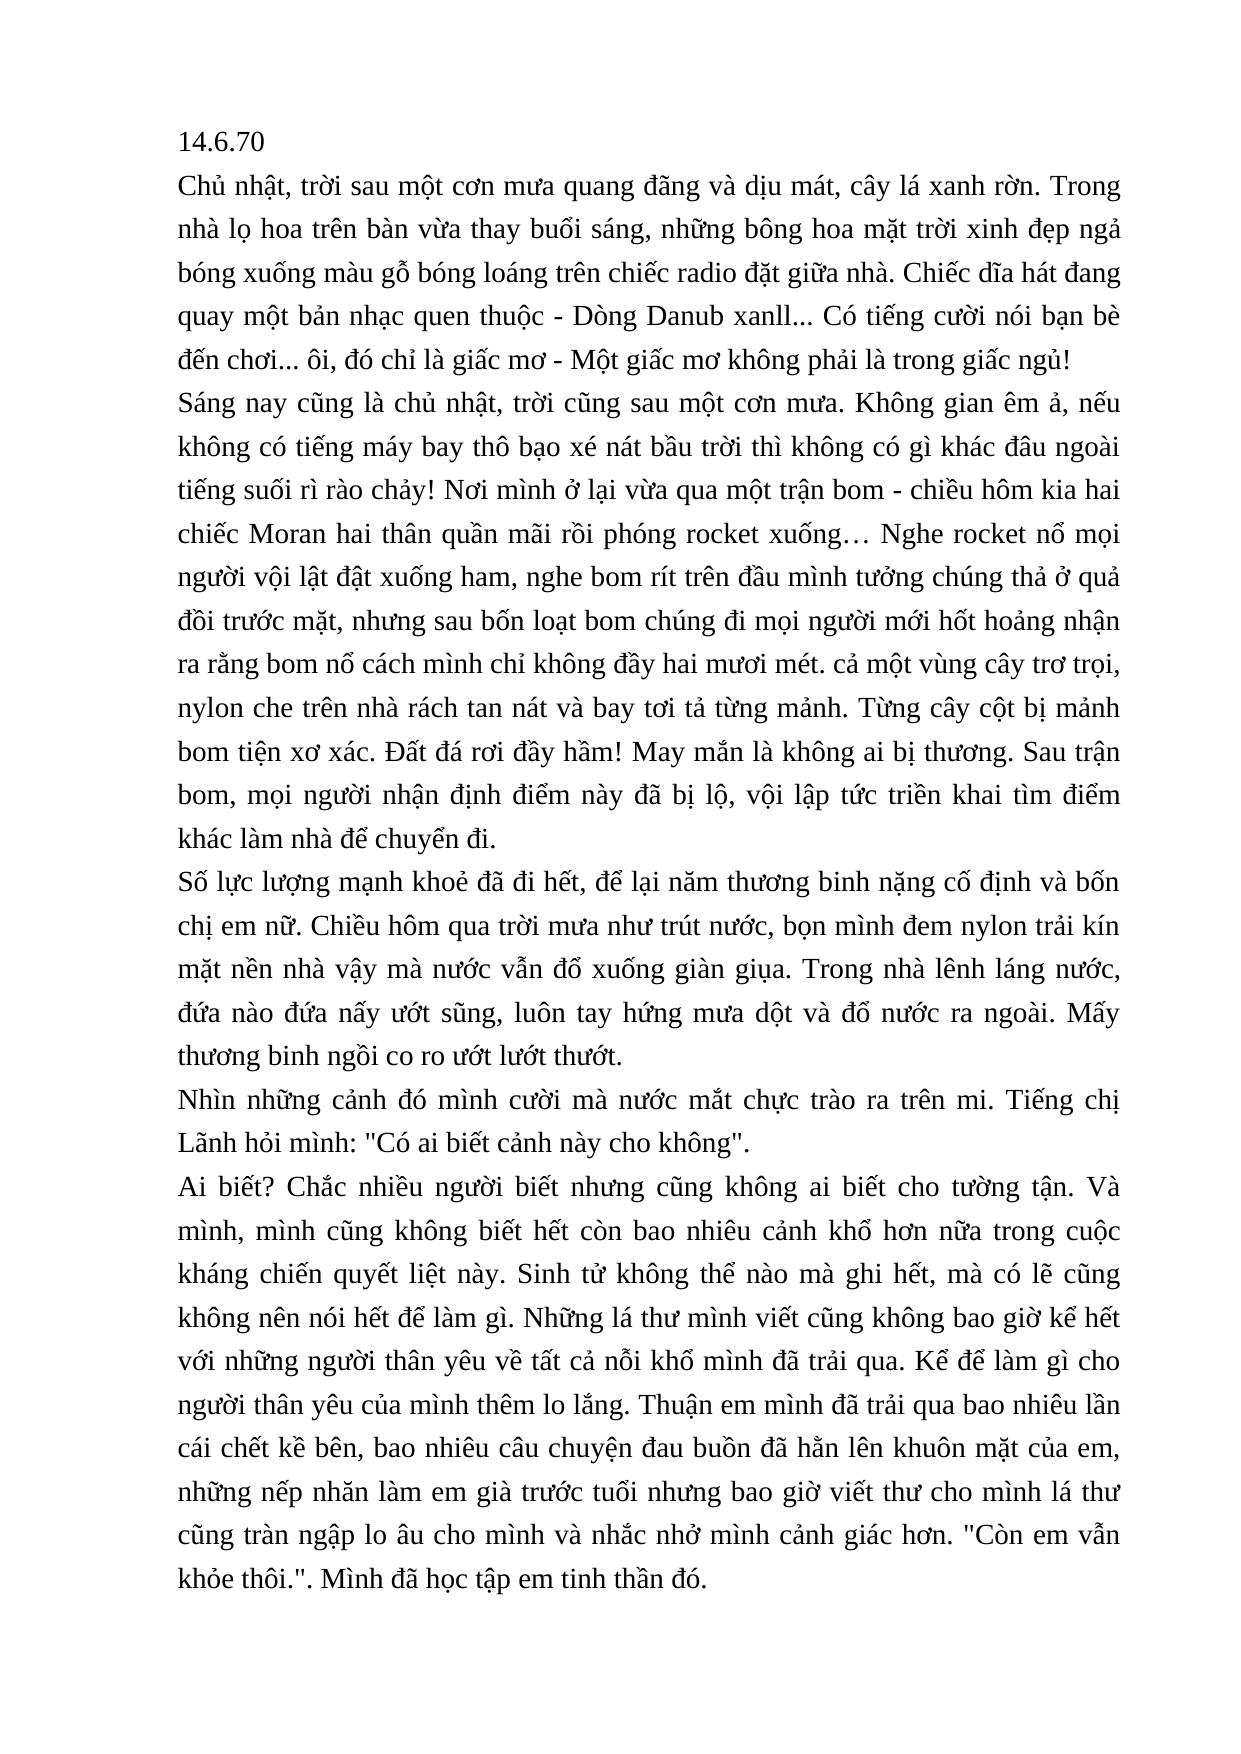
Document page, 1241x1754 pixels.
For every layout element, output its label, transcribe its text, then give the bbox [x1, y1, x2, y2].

text Sáng nay cũng là chủ nhật, trời cũng sau một cơn mưa. Không gian êm ả, nếu không có tiếng máy bay thô bạo xé nát bầu trời thì không có gì khác đâu ngoài tiếng suối rì rào chảy! Nơi mình ở lại vừa qua một trận bom - chiều hôm kia hai chiếc Moran hai thân quần mãi rồi phóng rocket xuống… Nghe rocket nổ mọi người vội lật đật xuống ham, nghe bom rít trên đầu mình tưởng chúng thả ở quả đồi trước mặt, nhưng sau bốn loạt bom chúng đi mọi người mới hốt hoảng nhận ra rằng bom nổ cách mình chỉ không đầy hai mươi mét. cả một vùng cây trơ trọi, nylon che trên nhà rách tan nát và bay tơi tả từng mảnh. Từng cây cột bị mảnh bom tiện xơ xác. Đất đá rơi đầy hầm! May mắn là không ai bị thương. Sau trận bom, mọi người nhận định điểm này đã bị lộ, vội lập tức triền khai tìm điểm khác làm nhà để chuyển đi. [177, 385, 1122, 854]
text Nhìn những cảnh đó mình cười mà nước mắt chực trào ra trên mi. Tiếng chị Lãnh hỏi mình: "Có ai biết cảnh này cho không". [177, 1082, 1122, 1159]
text Số lực lượng mạnh khoẻ đã đi hết, để lại năm thương binh nặng cố định và bốn chị em nữ. Chiều hôm qua trời mưa như trút nước, bọn mình đem nylon trải kín mặt nền nhà vậy mà nước vẫn đổ xuống giàn giụa. Trong nhà lênh láng nước, đứa nào đứa nấy ướt sũng, luôn tay hứng mưa dột và đổ nước ra ngoài. Mấy thương binh ngồi co ro ướt lướt thướt. [177, 864, 1122, 1072]
text 14.6.70 [177, 124, 1122, 158]
text Ai biết? Chắc nhiều người biết nhưng cũng không ai biết cho tường tận. Và mình, mình cũng không biết hết còn bao nhiêu cảnh khổ hơn nữa trong cuộc kháng chiến quyết liệt này. Sinh tử không thể nào mà ghi hết, mà có lẽ cũng không nên nói hết để làm gì. Những lá thư mình viết cũng không bao giờ kể hết với những người thân yêu về tất cả nỗi khổ mình đã trải qua. Kể để làm gì cho người thân yêu của mình thêm lo lắng. Thuận em mình đã trải qua bao nhiêu lần cái chết kề bên, bao nhiêu câu chuyện đau buồn đã hằn lên khuôn mặt của em, những nếp nhăn làm em già trước tuổi nhưng bao giờ viết thư cho mình lá thư cũng tràn ngập lo âu cho mình và nhắc nhở mình cảnh giác hơn. "Còn em vẫn khỏe thôi.". Mình đã học tập em tinh thần đó. [177, 1169, 1122, 1594]
text Chủ nhật, trời sau một cơn mưa quang đãng và dịu mát, cây lá xanh rờn. Trong nhà lọ hoa trên bàn vừa thay buổi sáng, những bông hoa mặt trời xinh đẹp ngả bóng xuống màu gỗ bóng loáng trên chiếc radio đặt giữa nhà. Chiếc dĩa hát đang quay một bản nhạc quen thuộc - Dòng Danub xanll... Có tiếng cười nói bạn bè đến chơi... ôi, đó chỉ là giấc mơ - Một giấc mơ không phải là trong giấc ngủ! [177, 168, 1122, 375]
